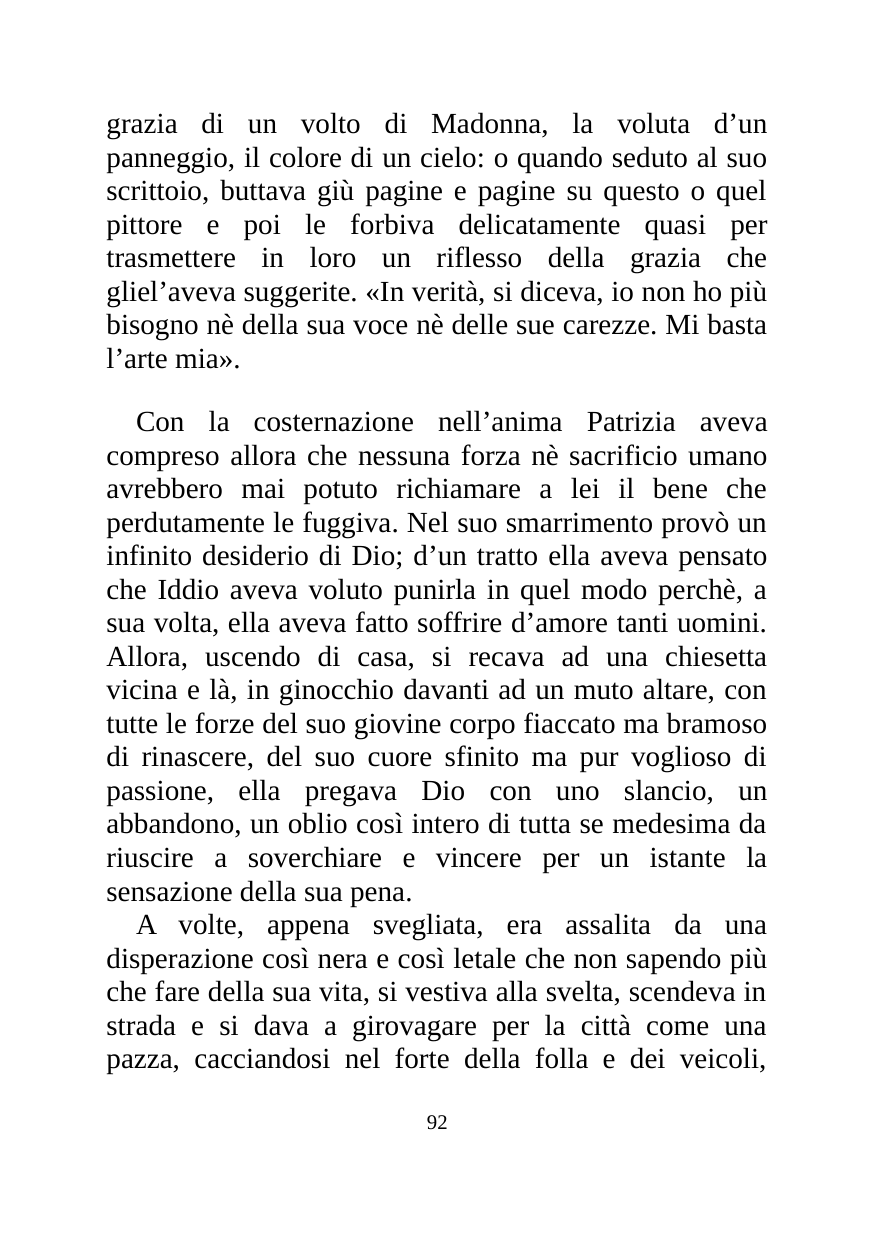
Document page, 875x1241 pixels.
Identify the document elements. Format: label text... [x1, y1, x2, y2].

text Con la costernazione nell’anima Patrizia aveva compreso allora che nessuna forza nè sacrificio umano avrebbero mai potuto richiamare a lei il bene che perdutamente le fuggiva. Nel suo smarrimento provò un infinito desiderio di Dio; d’un tratto ella aveva pensato che Iddio aveva voluto punirla in quel modo perchè, a sua volta, ella aveva fatto soffrire d’amore tanti uomini. Allora, uscendo di casa, si recava ad una chiesetta vicina e là, in ginocchio davanti ad un muto altare, con tutte le forze del suo giovine corpo fiaccato ma bramoso di rinascere, del suo cuore sfinito ma pur voglioso di passione, ella pregava Dio con uno slancio, un abbandono, un oblio così intero di tutta se medesima da riuscire a soverchiare e vincere per un istante la sensazione della sua pena. [106, 404, 768, 907]
text A volte, appena svegliata, era assalita da una disperazione così nera e così letale che non sapendo più che fare della sua vita, si vestiva alla svelta, scendeva in strada e si dava a girovagare per la città come una pazza, cacciandosi nel forte della folla e dei veicoli, [106, 907, 768, 1075]
text grazia di un volto di Madonna, la voluta d’un panneggio, il colore di un cielo: o quando seduto al suo scrittoio, buttava giù pagine e pagine su questo o quel pittore e poi le forbiva delicatamente quasi per trasmettere in loro un riflesso della grazia che gliel’aveva suggerite. «In verità, si diceva, io non ho più bisogno nè della sua voce nè delle sue carezze. Mi basta l’arte mia». [106, 106, 768, 374]
